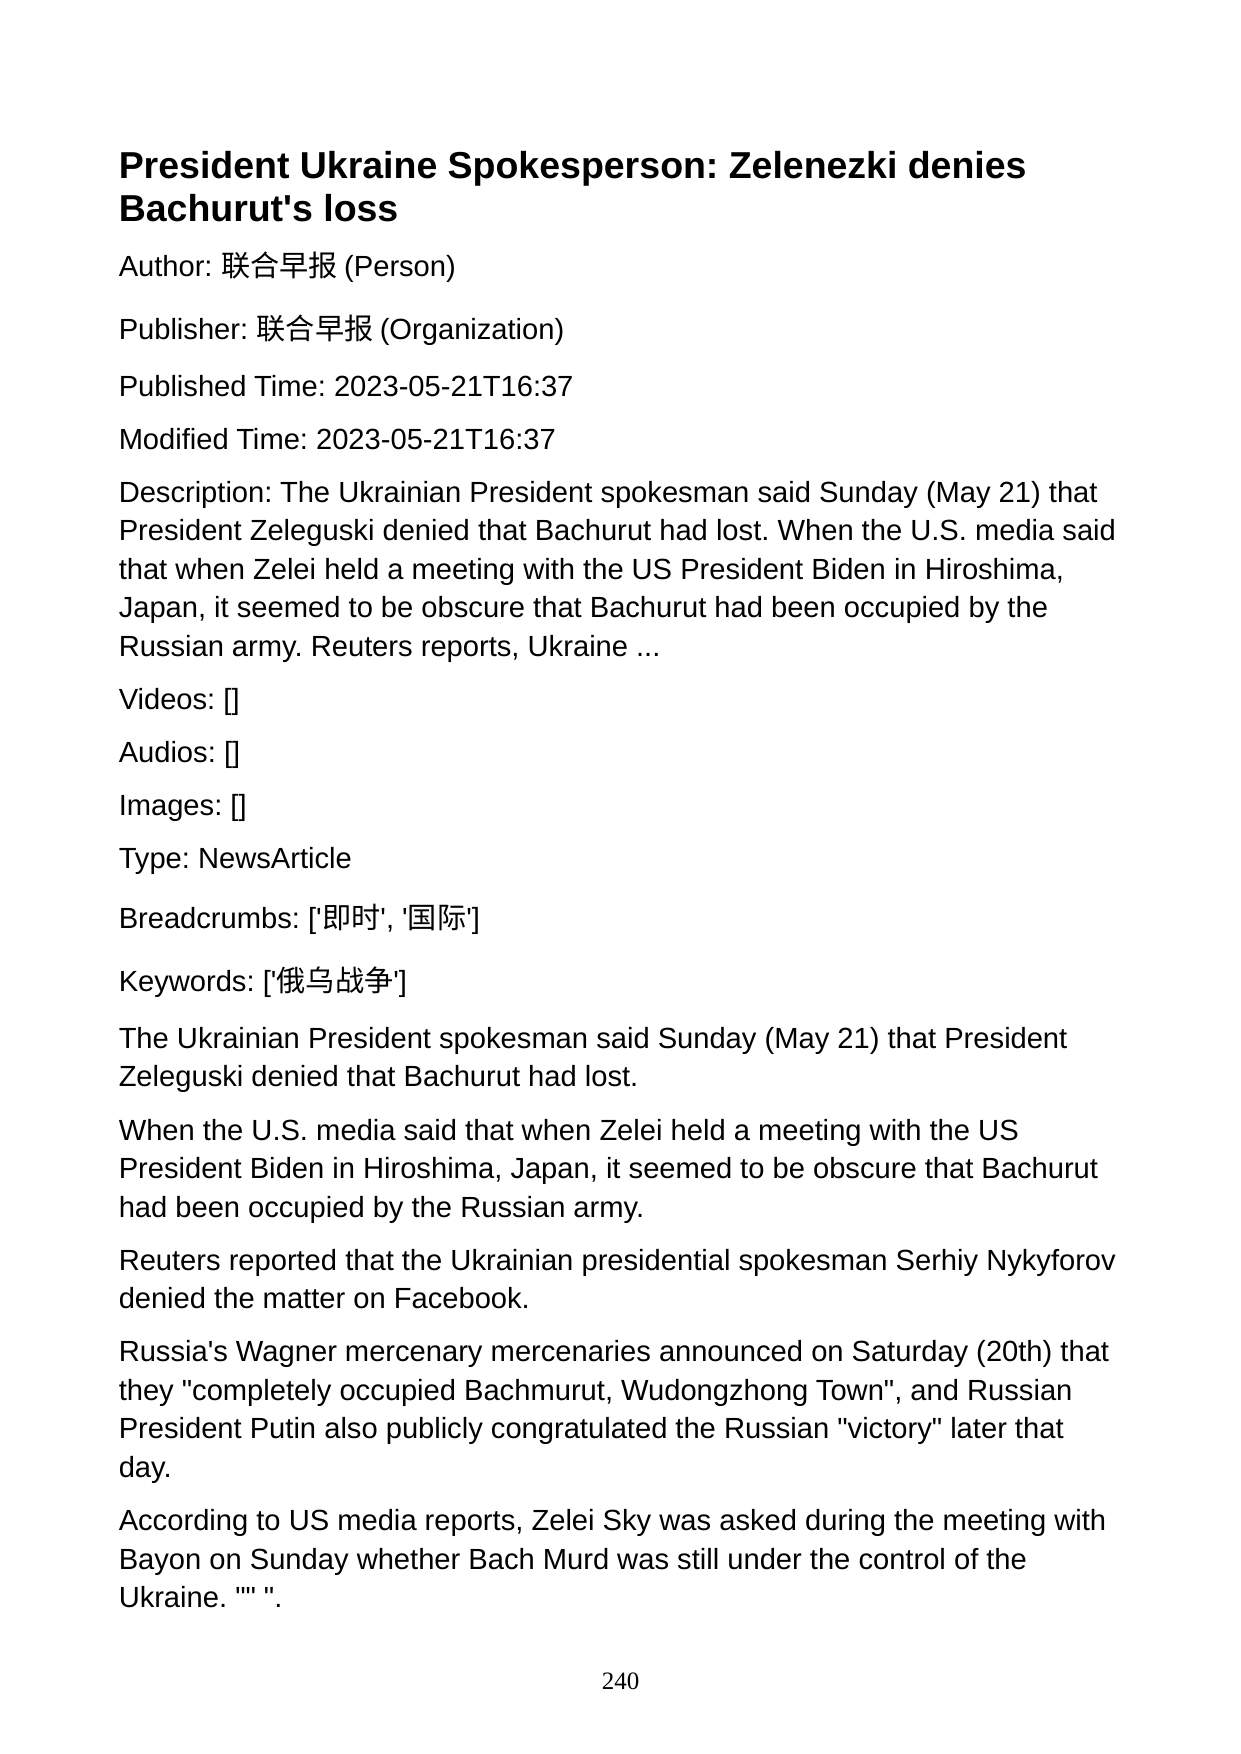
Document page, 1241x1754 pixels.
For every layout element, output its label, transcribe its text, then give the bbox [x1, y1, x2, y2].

text According to US media reports, Zelei Sky was asked during the meeting with Bayon on Sunday whether Bach Murd was still under the control of the Ukraine. "" ". [118, 1503, 1122, 1614]
text Description: The Ukrainian President spokesman said Sunday (May 21) that President Zeleguski denied that Bachurut had lost. When the U.S. media said that when Zelei held a meeting with the US President Biden in Hiroshima, Japan, it seemed to be obscure that Bachurut had been occupied by the Russian army. Reuters reports, Ukraine ... [118, 475, 1122, 662]
text Publisher: 联合早报 (Organization) [118, 305, 1122, 348]
text Keywords: ['俄乌战争'] [118, 958, 1122, 1000]
text Type: NewsArticle [118, 841, 1122, 875]
text Author: 联合早报 (Person) [118, 242, 1122, 284]
text Reuters reported that the Ukrainian presidential spokesman Serhiy Nykyforov denied the matter on Facebook. [118, 1243, 1122, 1315]
text Audios: [] [118, 735, 1122, 769]
subtitle President Ukraine Spokesperson: Zelenezki denies Bachurut's loss [118, 143, 1122, 230]
text Published Time: 2023-05-21T16:37 [118, 368, 1122, 402]
text When the U.S. media said that when Zelei held a meeting with the US President Biden in Hiroshima, Japan, it seemed to be obscure that Bachurut had been occupied by the Russian army. [118, 1112, 1122, 1223]
text Videos: [] [118, 682, 1122, 716]
text Images: [] [118, 788, 1122, 822]
text Russia's Wagner mercenary mercenaries announced on Saturday (20th) that they "completely occupied Bachmurut, Wudongzhong Town", and Russian President Putin also publicly congratulated the Russian "victory" later that day. [118, 1334, 1122, 1483]
text Modified Time: 2023-05-21T16:37 [118, 422, 1122, 455]
text Breadcrumbs: ['即时', '国际'] [118, 894, 1122, 937]
text The Ukrainian President spokesman said Sunday (May 21) that President Zeleguski denied that Bachurut had lost. [118, 1021, 1122, 1093]
